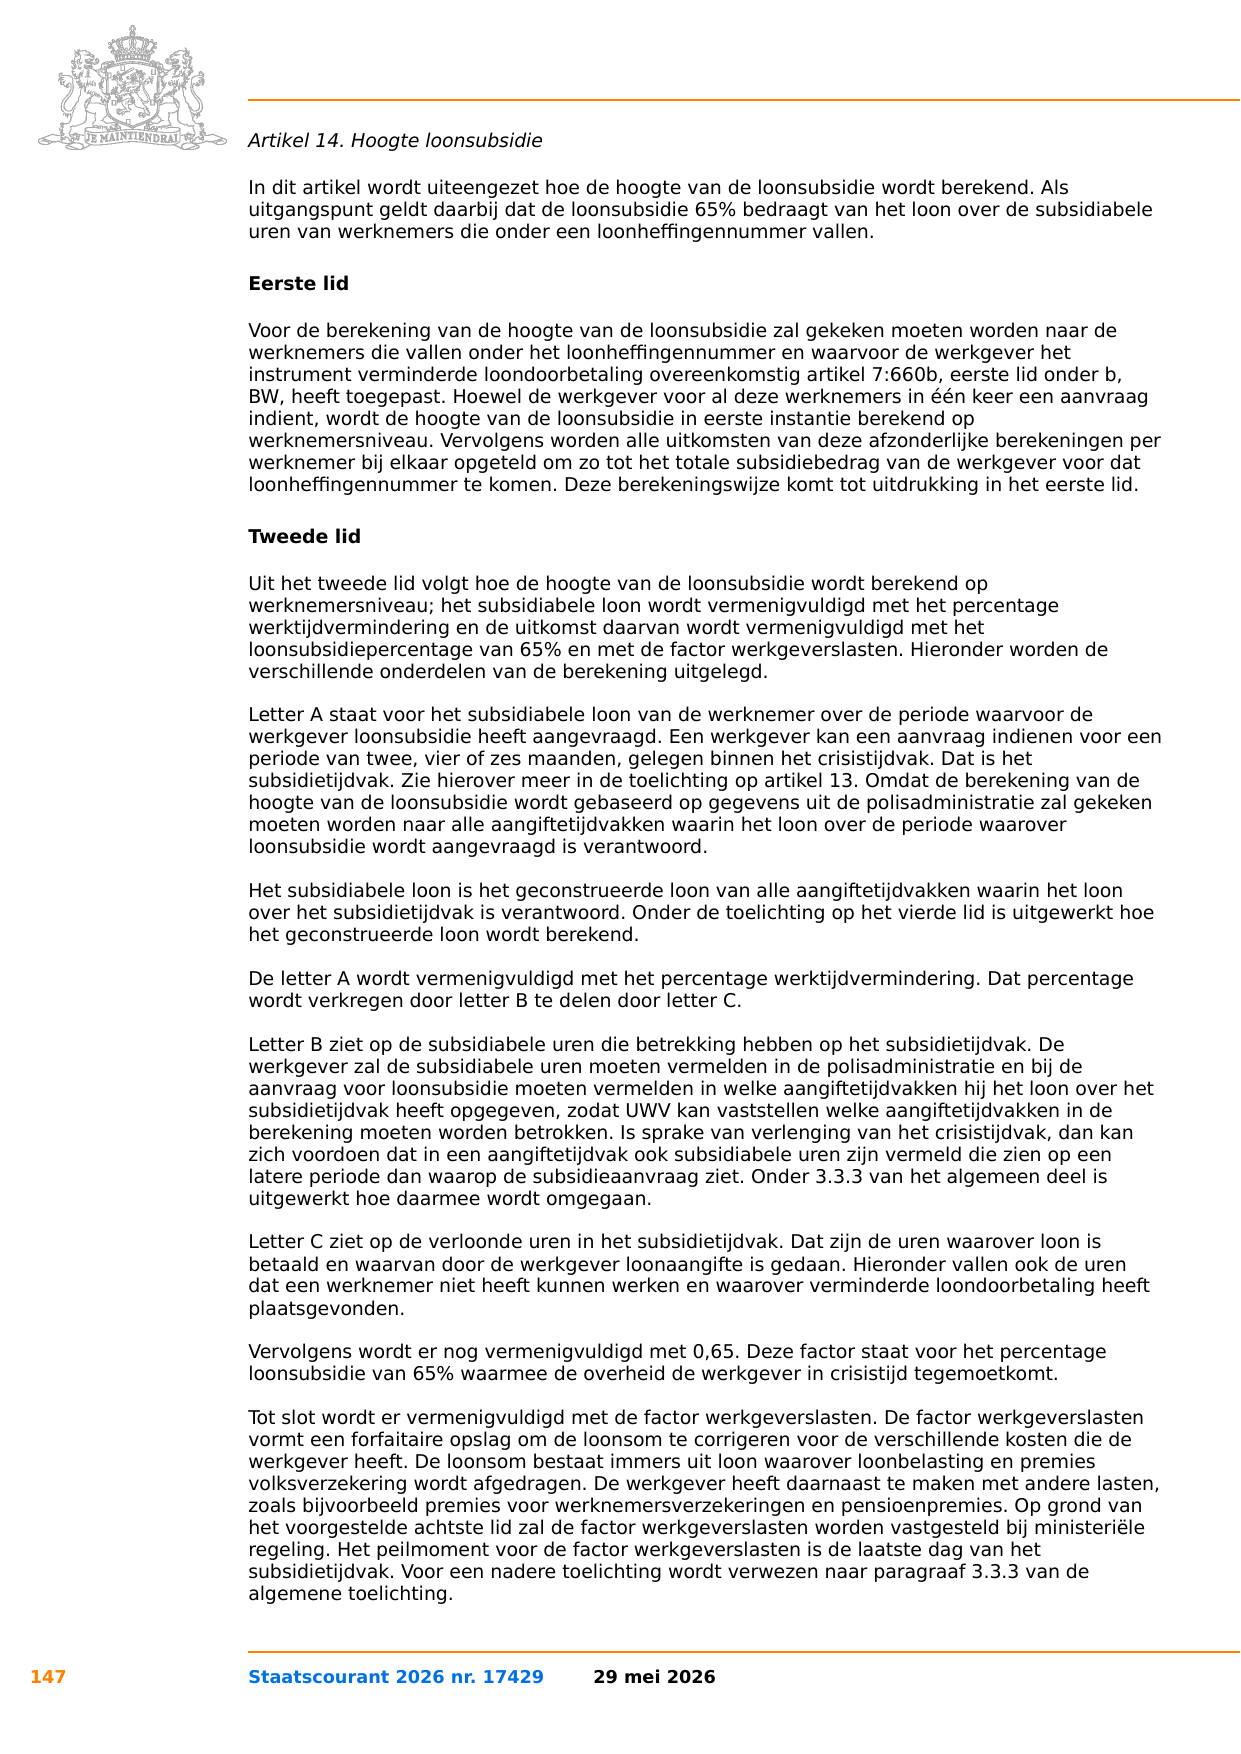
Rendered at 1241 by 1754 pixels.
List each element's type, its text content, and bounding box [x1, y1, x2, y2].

text Letter B ziet op de subsidiabele uren die betrekking hebben op het subsidietijdvak. De werkgever zal de subsidiabele uren moeten vermelden in de polisadministratie en bij de aanvraag voor loonsubsidie moeten vermelden in welke aangiftetijdvakken hij het loon over het subsidietijdvak heeft opgegeven, zodat UWV kan vaststellen welke aangiftetijdvakken in de berekening moeten worden betrokken. Is sprake van verlenging van het crisistijdvak, dan kan zich voordoen dat in een aangiftetijdvak ook subsidiabele uren zijn vermeld die zien op een latere periode dan waarop de subsidieaanvraag ziet. Onder 3.3.3 van het algemeen deel is uitgewerkt hoe daarmee wordt omgegaan. [248, 1034, 1163, 1209]
text Letter C ziet op de verloonde uren in het subsidietijdvak. Dat zijn de uren waarover loon is betaald en waarvan door de werkgever loonaangifte is gedaan. Hieronder vallen ook de uren dat een werknemer niet heeft kunnen werken en waarover verminderde loondoorbetaling heeft plaatsgevonden. [248, 1231, 1163, 1319]
text Uit het tweede lid volgt hoe de hoogte van de loonsubsidie wordt berekend op werknemersniveau; het subsidiabele loon wordt vermenigvuldigd met het percentage werktijdvermindering en de uitkomst daarvan wordt vermenigvuldigd met het loonsubsidiepercentage van 65% en met de factor werkgeverslasten. Hieronder worden de verschillende onderdelen van de berekening uitgelegd. [248, 573, 1163, 682]
text Letter A staat voor het subsidiabele loon van de werknemer over de periode waarvoor de werkgever loonsubsidie heeft aangevraagd. Een werkgever kan een aanvraag indienen voor een periode van twee, vier of zes maanden, gelegen binnen het crisistijdvak. Dat is het subsidietijdvak. Zie hierover meer in de toelichting op artikel 13. Omdat de berekening van de hoogte van de loonsubsidie wordt gebaseerd op gegevens uit de polisadministratie zal gekeken moeten worden naar alle aangiftetijdvakken waarin het loon over de periode waarover loonsubsidie wordt aangevraagd is verantwoord. [248, 704, 1163, 858]
text In dit artikel wordt uiteengezet hoe de hoogte van de loonsubsidie wordt berekend. Als uitgangspunt geldt daarbij dat de loonsubsidie 65% bedraagt van het loon over de subsidiabele uren van werknemers die onder een loonheffingennummer vallen. [248, 177, 1163, 243]
picture [38, 25, 227, 150]
text Het subsidiabele loon is het geconstrueerde loon van alle aangiftetijdvakken waarin het loon over het subsidietijdvak is verantwoord. Onder de toelichting op het vierde lid is uitgewerkt hoe het geconstrueerde loon wordt berekend. [248, 880, 1163, 946]
text Voor de berekening van de hoogte van de loonsubsidie zal gekeken moeten worden naar de werknemers die vallen onder het loonheffingennummer en waarvoor de werkgever het instrument verminderde loondoorbetaling overeenkomstig artikel 7:660b, eerste lid onder b, BW, heeft toegepast. Hoewel de werkgever voor al deze werknemers in één keer een aanvraag indient, wordt de hoogte van de loonsubsidie in eerste instantie berekend op werknemersniveau. Vervolgens worden alle uitkomsten van deze afzonderlijke berekeningen per werknemer bij elkaar opgeteld om zo tot het totale subsidiebedrag van de werkgever voor dat loonheffingennummer te komen. Deze berekeningswijze komt tot uitdrukking in het eerste lid. [248, 320, 1163, 496]
text Vervolgens wordt er nog vermenigvuldigd met 0,65. Deze factor staat voor het percentage loonsubsidie van 65% waarmee de overheid de werkgever in crisistijd tegemoetkomt. [248, 1341, 1163, 1385]
subtitle Eerste lid [248, 273, 1163, 295]
subtitle Tweede lid [248, 526, 1163, 548]
text Tot slot wordt er vermenigvuldigd met de factor werkgeverslasten. De factor werkgeverslasten vormt een forfaitaire opslag om de loonsom te corrigeren voor de verschillende kosten die de werkgever heeft. De loonsom bestaat immers uit loon waarover loonbelasting en premies volksverzekering wordt afgedragen. De werkgever heeft daarnaast te maken met andere lasten, zoals bijvoorbeeld premies voor werknemersverzekeringen en pensioenpremies. Op grond van het voorgestelde achtste lid zal de factor werkgeverslasten worden vastgesteld bij ministeriële regeling. Het peilmoment voor de factor werkgeverslasten is de laatste dag van het subsidietijdvak. Voor een nadere toelichting wordt verwezen naar paragraaf 3.3.3 van de algemene toelichting. [248, 1407, 1163, 1605]
text De letter A wordt vermenigvuldigd met het percentage werktijdvermindering. Dat percentage wordt verkregen door letter B te delen door letter C. [248, 968, 1163, 1012]
subtitle Artikel 14. Hoogte loonsubsidie [248, 130, 1163, 152]
